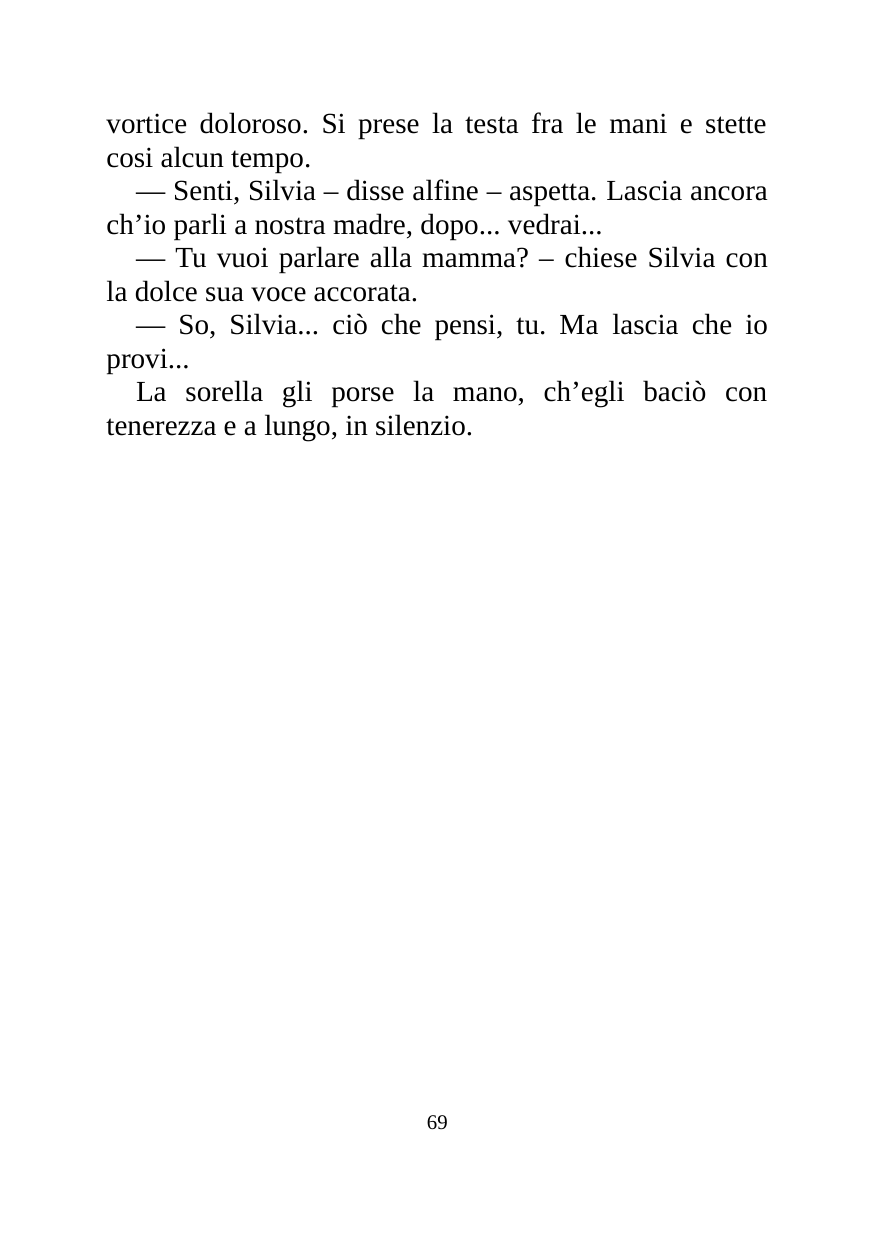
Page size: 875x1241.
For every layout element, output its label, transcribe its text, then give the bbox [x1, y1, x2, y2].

text vortice doloroso. Si prese la testa fra le mani e stette cosi alcun tempo. [106, 106, 768, 173]
text — Tu vuoi parlare alla mamma? – chiese Silvia con la dolce sua voce accorata. [106, 240, 768, 307]
text — Senti, Silvia – disse alfine – aspetta. Lascia ancora ch’io parli a nostra madre, dopo... vedrai... [106, 173, 768, 240]
text — So, Silvia... ciò che pensi, tu. Ma lascia che io provi... [106, 307, 768, 374]
text La sorella gli porse la mano, ch’egli baciò con tenerezza e a lungo, in silenzio. [106, 374, 768, 442]
